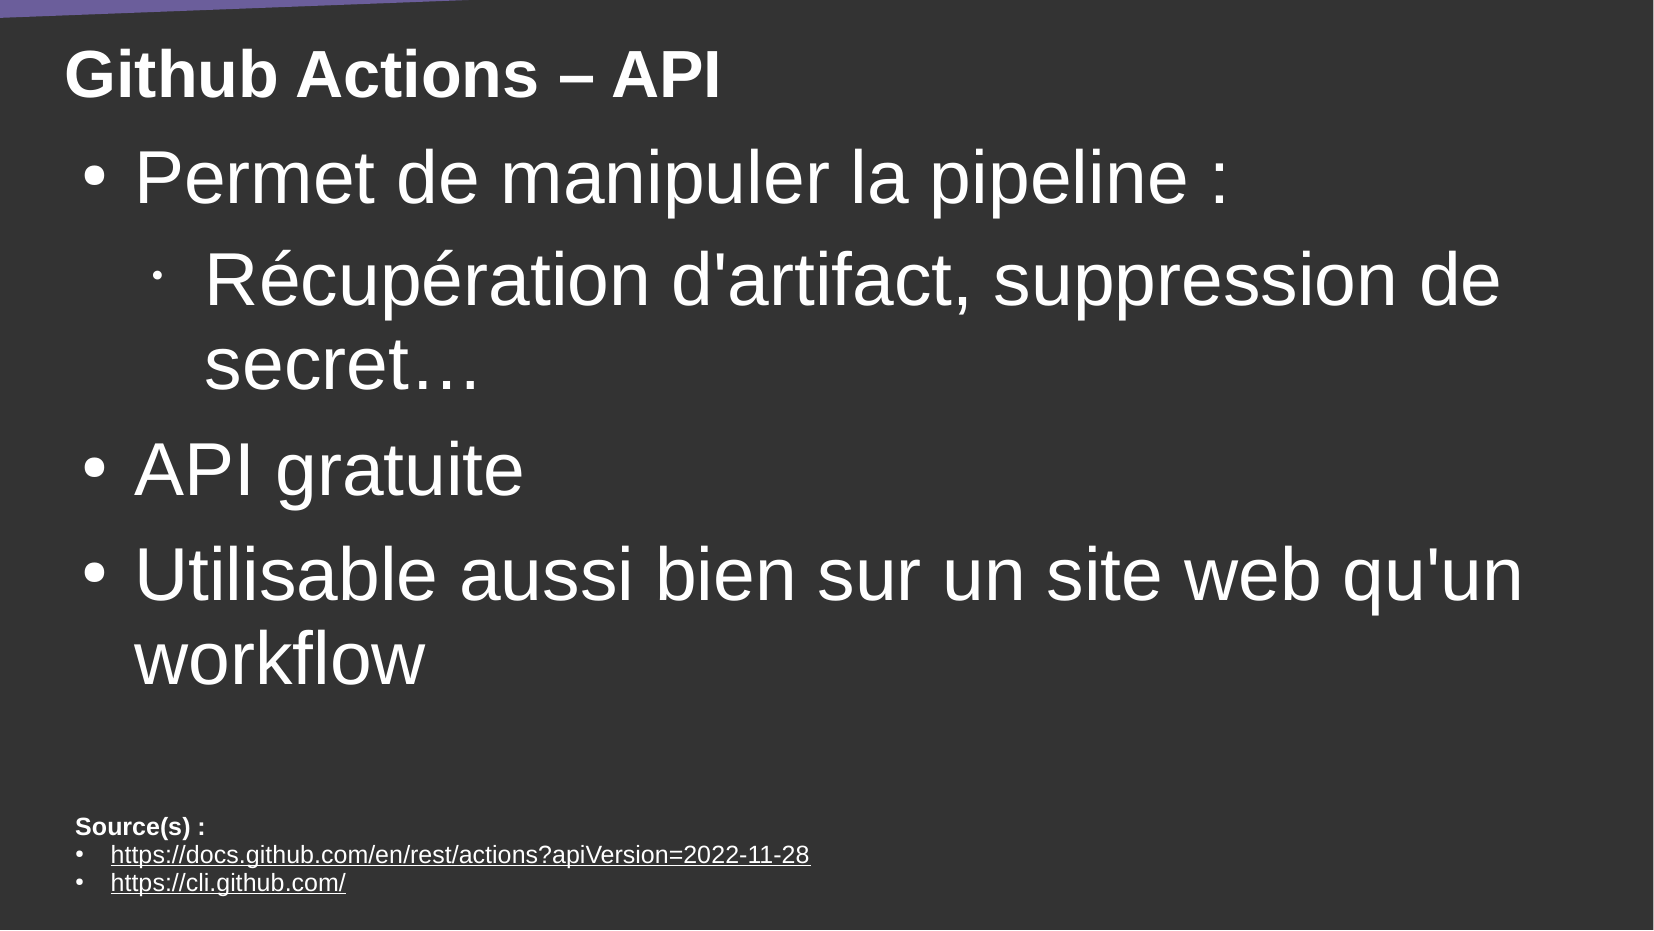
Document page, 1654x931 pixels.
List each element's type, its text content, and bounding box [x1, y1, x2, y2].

title Github Actions – API [64, 37, 1577, 119]
list Permet de manipuler la pipeline : Récupération d'artifact, suppression de secret… API gratuite Utilisable aussi bien sur un site web qu'un workflow [63, 135, 1630, 780]
text_box Source(s) : https://docs.github.com/en/rest/actions?apiVersion=2022-11-28 https://cli.github.com/ [60, 795, 1595, 905]
text_box [0, 0, 469, 18]
